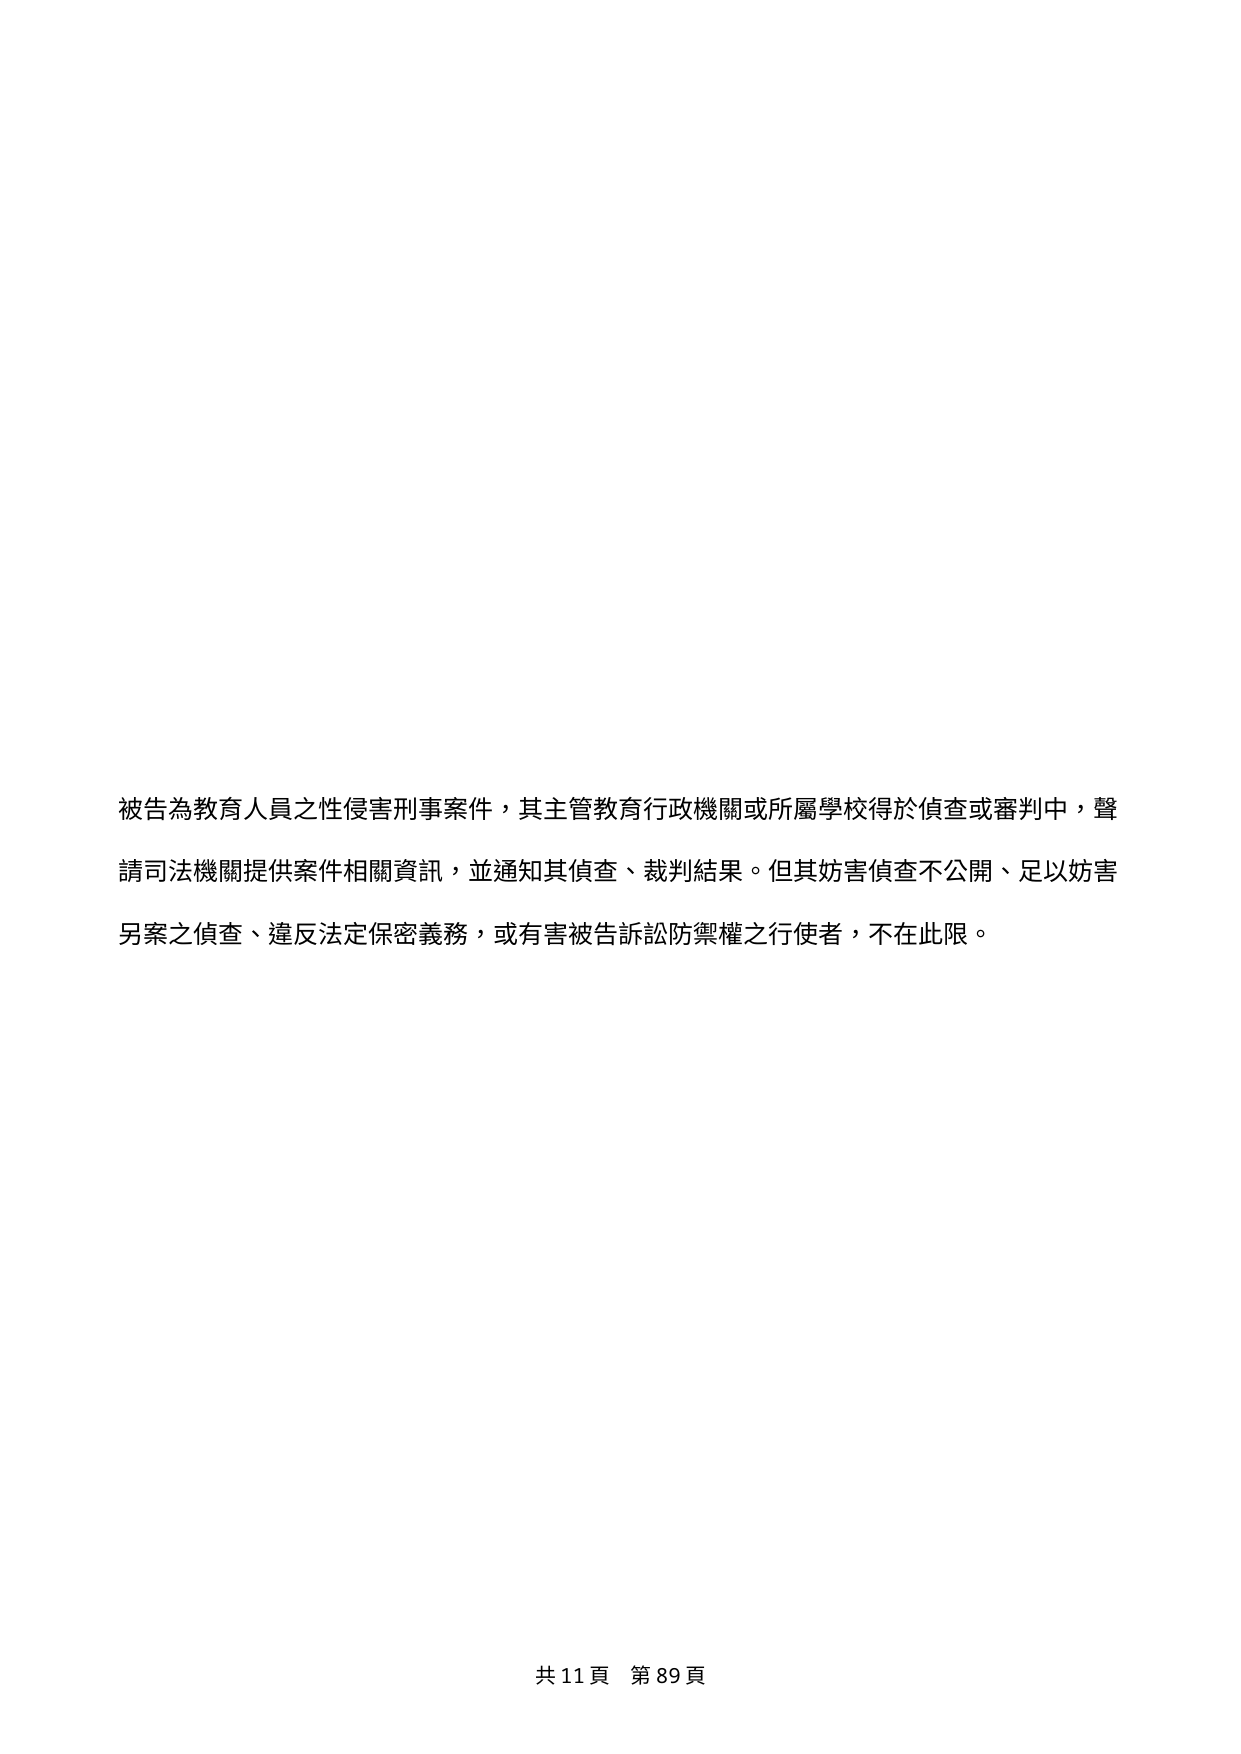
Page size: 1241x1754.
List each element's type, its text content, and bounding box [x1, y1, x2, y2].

text 被告為教育人員之性侵害刑事案件，其主管教育行政機關或所屬學校得於偵查或審判中，聲請司法機關提供案件相關資訊，並通知其偵查、裁判結果。但其妨害偵查不公開、足以妨害另案之偵查、違反法定保密義務，或有害被告訴訟防禦權之行使者，不在此限。 [118, 766, 1122, 953]
